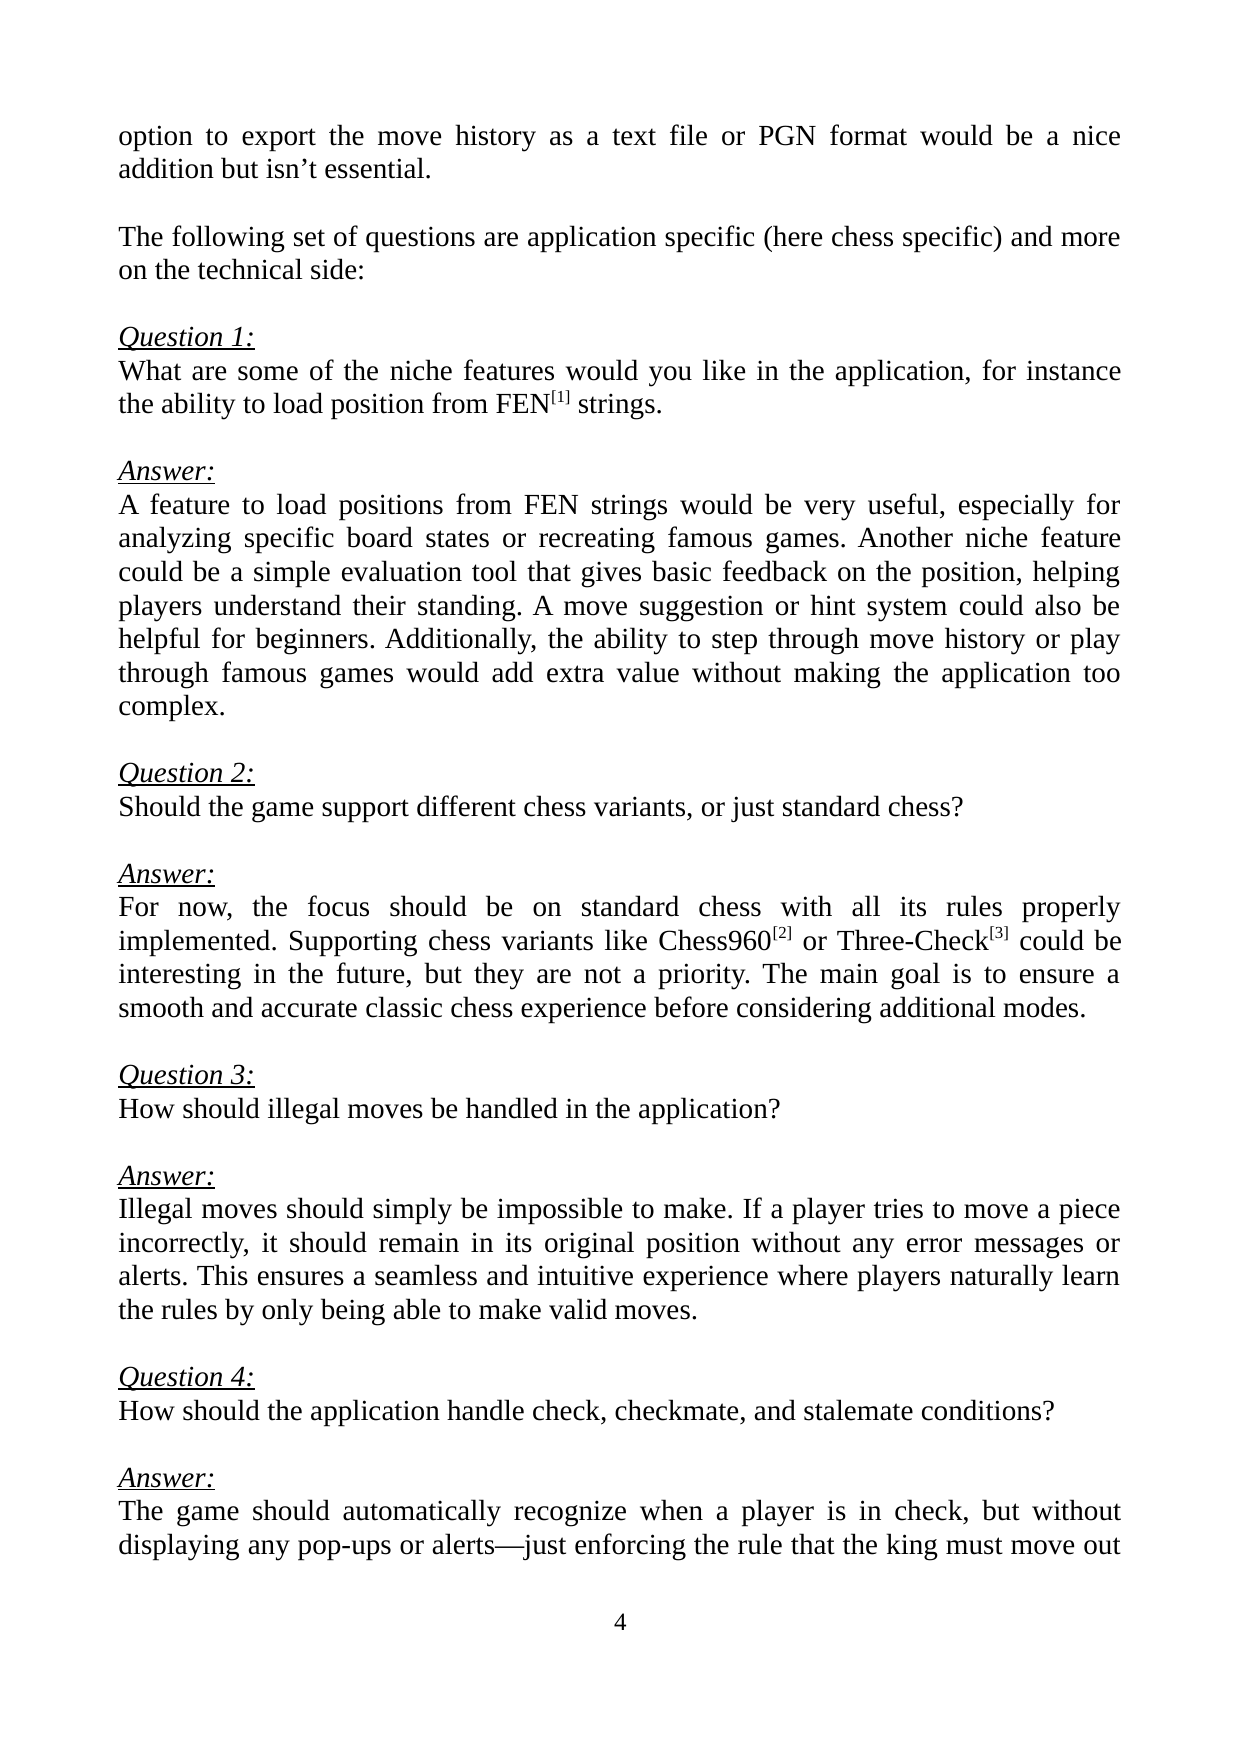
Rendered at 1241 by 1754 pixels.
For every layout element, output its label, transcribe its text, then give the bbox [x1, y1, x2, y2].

text Answer: [118, 856, 1122, 889]
text option to export the move history as a text file or PGN format would be a nice addition but isn’t essential. [118, 118, 1122, 185]
text How should illegal moves be handled in the application? [118, 1091, 1122, 1124]
text Answer: [118, 1460, 1122, 1493]
text Question 4: [118, 1359, 1122, 1393]
text What are some of the niche features would you like in the application, for instance the ability to load position from FEN[1] strings. [118, 353, 1122, 420]
text Illegal moves should simply be impossible to make. If a player tries to move a piece incorrectly, it should remain in its original position without any error messages or alerts. This ensures a seamless and intuitive experience where players naturally learn the rules by only being able to make valid moves. [118, 1191, 1122, 1326]
text Answer: [118, 1158, 1122, 1191]
text A feature to load positions from FEN strings would be very useful, especially for analyzing specific board states or recreating famous games. Another niche feature could be a simple evaluation tool that gives basic feedback on the position, helping players understand their standing. A move suggestion or hint system could also be helpful for beginners. Additionally, the ability to step through move history or play through famous games would add extra value without making the application too complex. [118, 487, 1122, 755]
text Question 2: [118, 755, 1122, 789]
text Question 1: [118, 319, 1122, 353]
text Question 3: [118, 1057, 1122, 1091]
text For now, the focus should be on standard chess with all its rules properly implemented. Supporting chess variants like Chess960[2] or Three-Check[3] could be interesting in the future, but they are not a priority. The main goal is to ensure a smooth and accurate classic chess experience before considering additional modes. [118, 889, 1122, 1024]
text Should the game support different chess variants, or just standard chess? [118, 789, 1122, 822]
text Answer: [118, 453, 1122, 487]
text The following set of questions are application specific (here chess specific) and more on the technical side: [118, 219, 1122, 286]
text How should the application handle check, checkmate, and stalemate conditions? [118, 1393, 1122, 1426]
text The game should automatically recognize when a player is in check, but without displaying any pop-ups or alerts—just enforcing the rule that the king must move out [118, 1493, 1122, 1560]
